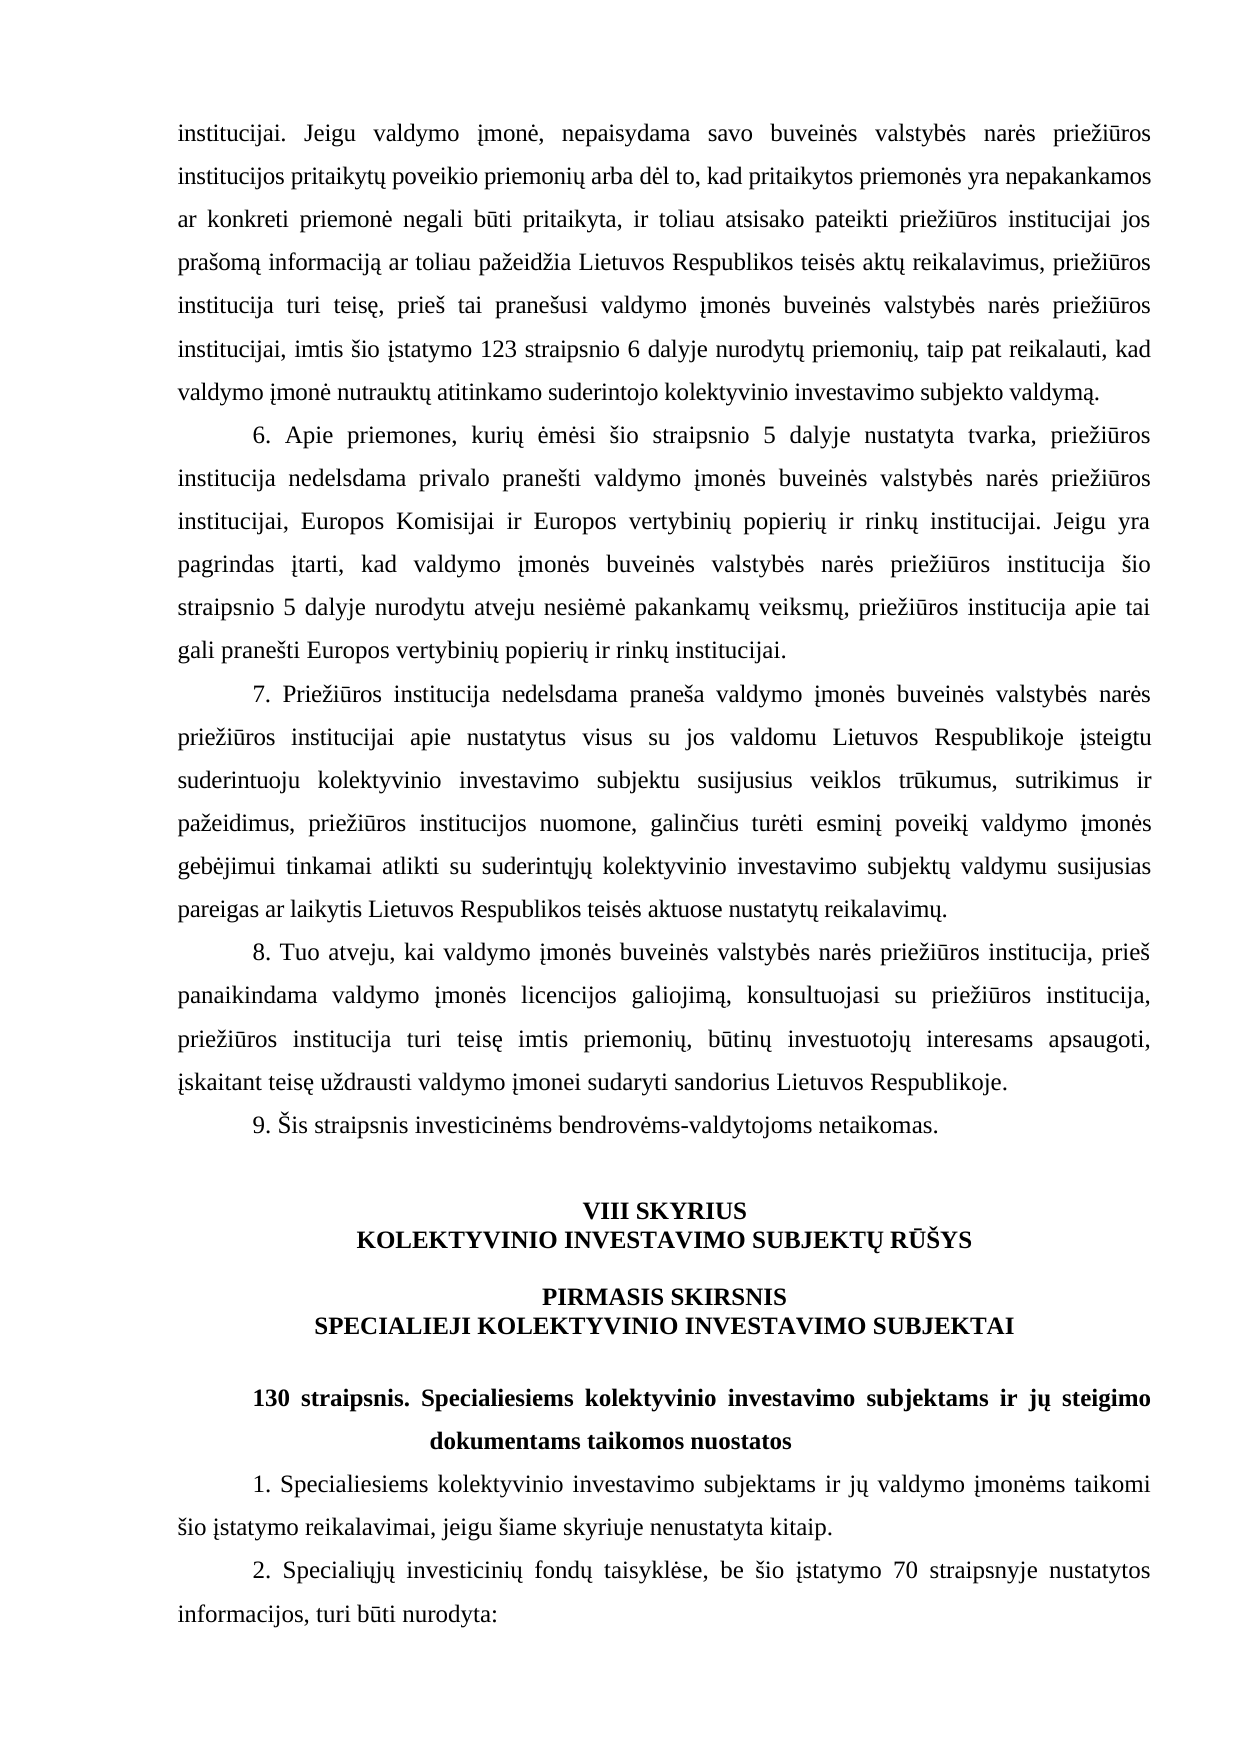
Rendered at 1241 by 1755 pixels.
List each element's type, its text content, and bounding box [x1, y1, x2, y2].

text 8. Tuo atveju, kai valdymo įmonės buveinės valstybės narės priežiūros institucija, prieš panaikindama valdymo įmonės licencijos galiojimą, konsultuojasi su priežiūros institucija, priežiūros institucija turi teisę imtis priemonių, būtinų investuotojų interesams apsaugoti, įskaitant teisę uždrausti valdymo įmonei sudaryti sandorius Lietuvos Respublikoje. [177, 937, 1152, 1096]
text KOLEKTYVINIO INVESTAVIMO SUBJEKTŲ RŪŠYS [177, 1225, 1152, 1254]
text 2. Specialiųjų investicinių fondų taisyklėse, be šio įstatymo 70 straipsnyje nustatytos informacijos, turi būti nurodyta: [177, 1556, 1152, 1627]
text SPECIALIEJI KOLEKTYVINIO INVESTAVIMO SUBJEKTAI [177, 1311, 1152, 1340]
text 6. Apie priemones, kurių ėmėsi šio straipsnio 5 dalyje nustatyta tvarka, priežiūros institucija nedelsdama privalo pranešti valdymo įmonės buveinės valstybės narės priežiūros institucijai, Europos Komisijai ir Europos vertybinių popierių ir rinkų institucijai. Jeigu yra pagrindas įtarti, kad valdymo įmonės buveinės valstybės narės priežiūros institucija šio straipsnio 5 dalyje nurodytu atveju nesiėmė pakankamų veiksmų, priežiūros institucija apie tai gali pranešti Europos vertybinių popierių ir rinkų institucijai. [177, 420, 1152, 664]
text 7. Priežiūros institucija nedelsdama praneša valdymo įmonės buveinės valstybės narės priežiūros institucijai apie nustatytus visus su jos valdomu Lietuvos Respublikoje įsteigtu suderintuoju kolektyvinio investavimo subjektu susijusius veiklos trūkumus, sutrikimus ir pažeidimus, priežiūros institucijos nuomone, galinčius turėti esminį poveikį valdymo įmonės gebėjimui tinkamai atlikti su suderintųjų kolektyvinio investavimo subjektų valdymu susijusias pareigas ar laikytis Lietuvos Respublikos teisės aktuose nustatytų reikalavimų. [177, 679, 1152, 923]
text 130 straipsnis. Specialiesiems kolektyvinio investavimo subjektams ir jų steigimo dokumentams taikomos nuostatos [252, 1383, 1152, 1455]
text 9. Šis straipsnis investicinėms bendrovėms-valdytojoms netaikomas. [177, 1110, 1152, 1139]
text PIRMASIS SKIRSNIS [177, 1282, 1152, 1311]
text institucijai. Jeigu valdymo įmonė, nepaisydama savo buveinės valstybės narės priežiūros institucijos pritaikytų poveikio priemonių arba dėl to, kad pritaikytos priemonės yra nepakankamos ar konkreti priemonė negali būti pritaikyta, ir toliau atsisako pateikti priežiūros institucijai jos prašomą informaciją ar toliau pažeidžia Lietuvos Respublikos teisės aktų reikalavimus, priežiūros institucija turi teisę, prieš tai pranešusi valdymo įmonės buveinės valstybės narės priežiūros institucijai, imtis šio įstatymo 123 straipsnio 6 dalyje nurodytų priemonių, taip pat reikalauti, kad valdymo įmonė nutrauktų atitinkamo suderintojo kolektyvinio investavimo subjekto valdymą. [177, 118, 1152, 406]
text 1. Specialiesiems kolektyvinio investavimo subjektams ir jų valdymo įmonėms taikomi šio įstatymo reikalavimai, jeigu šiame skyriuje nenustatyta kitaip. [177, 1469, 1152, 1541]
text VIII SKYRIUS [177, 1196, 1152, 1225]
